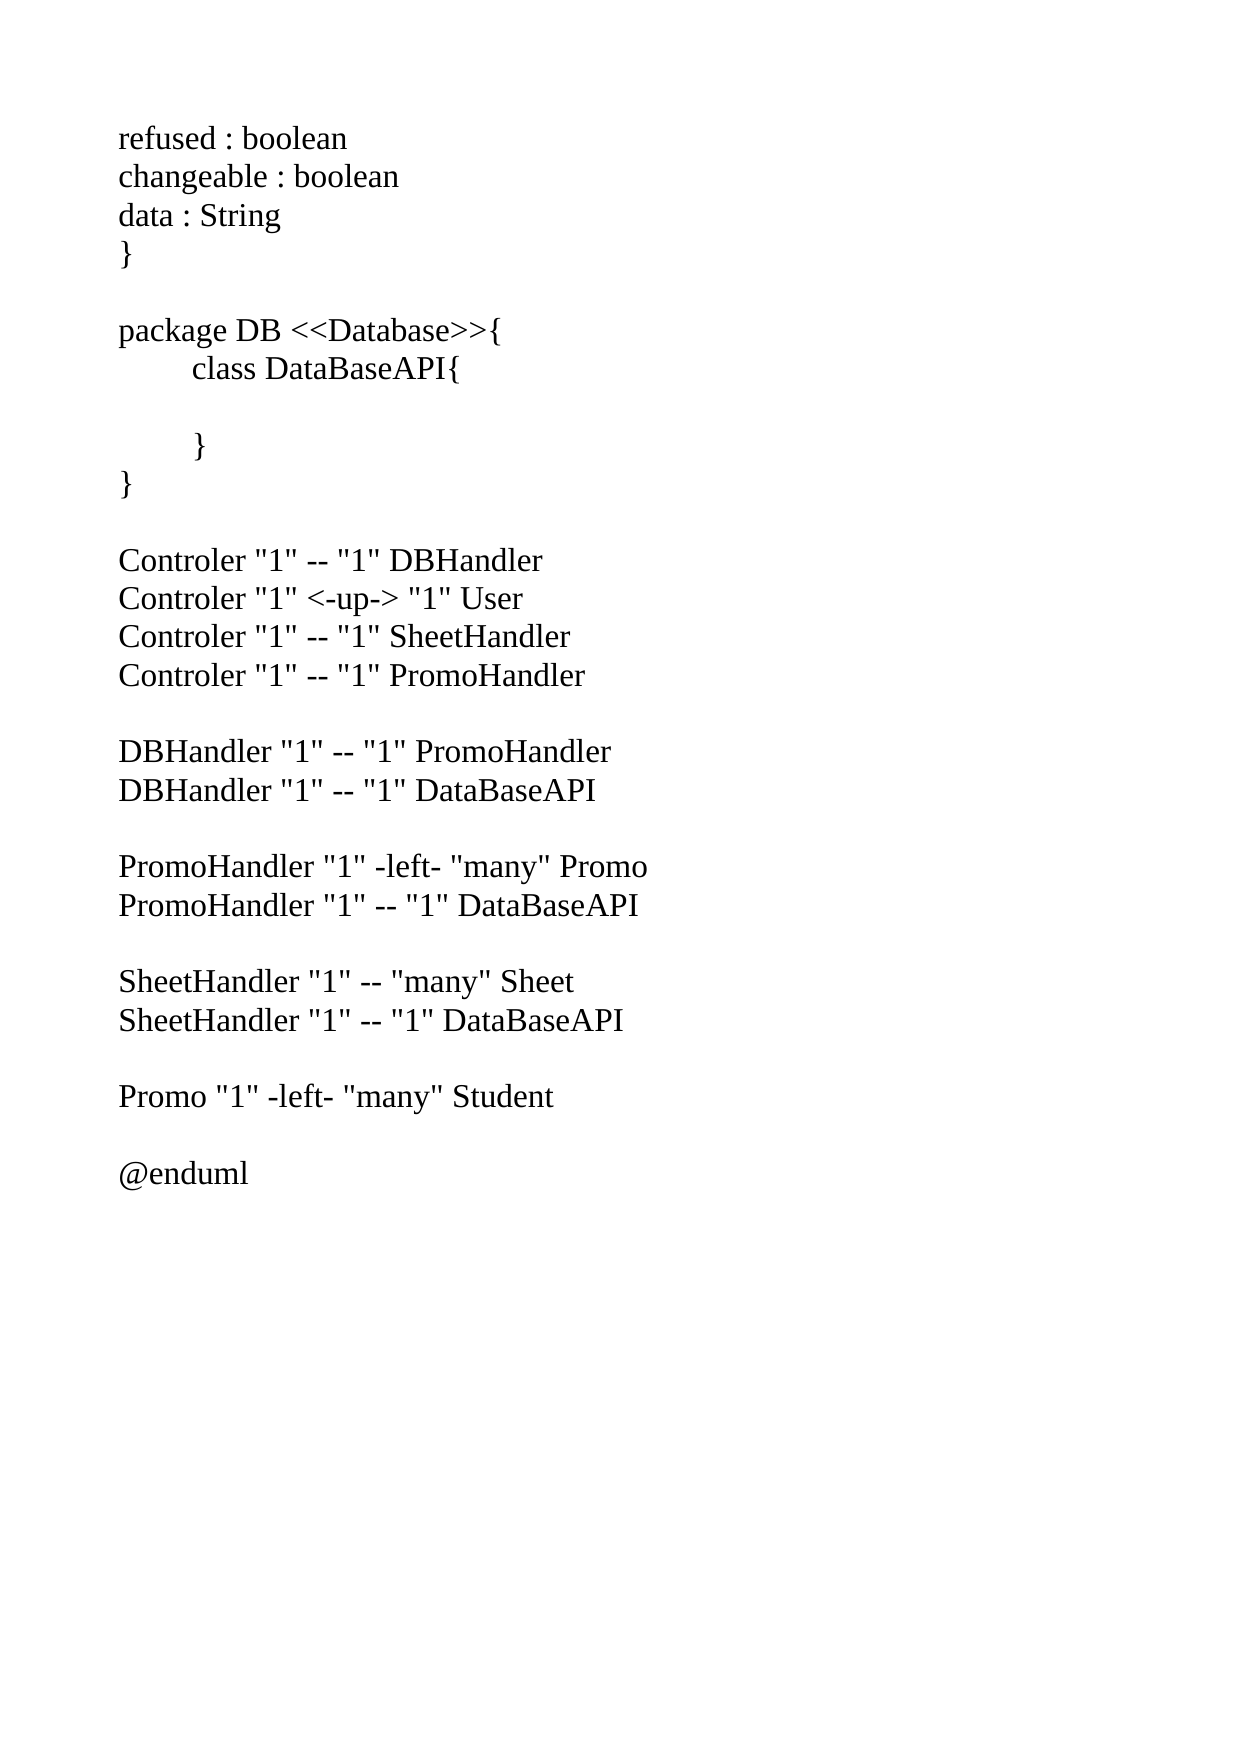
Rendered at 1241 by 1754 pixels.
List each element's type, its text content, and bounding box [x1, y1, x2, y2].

text DBHandler "1" -- "1" PromoHandler [118, 731, 1122, 770]
text PromoHandler "1" -left- "many" Promo [118, 846, 1122, 885]
text Controler "1" -- "1" DBHandler [118, 540, 1122, 578]
text SheetHandler "1" -- "1" DataBaseAPI [118, 1000, 1122, 1038]
text SheetHandler "1" -- "many" Sheet [118, 961, 1122, 1000]
text Controler "1" -- "1" PromoHandler [118, 655, 1122, 693]
text package DB <<Database>>{ [118, 310, 1122, 348]
text Promo "1" -left- "many" Student [118, 1076, 1122, 1115]
text PromoHandler "1" -- "1" DataBaseAPI [118, 885, 1122, 923]
text DBHandler "1" -- "1" DataBaseAPI [118, 770, 1122, 808]
text changeable : boolean [118, 156, 1122, 195]
text } [118, 425, 1122, 463]
text refused : boolean [118, 118, 1122, 156]
text Controler "1" -- "1" SheetHandler [118, 616, 1122, 655]
text } [118, 233, 1122, 271]
text data : String [118, 195, 1122, 233]
text class DataBaseAPI{ [118, 348, 1122, 386]
text } [118, 463, 1122, 501]
text @enduml [118, 1153, 1122, 1191]
text Controler "1" <-up-> "1" User [118, 578, 1122, 616]
